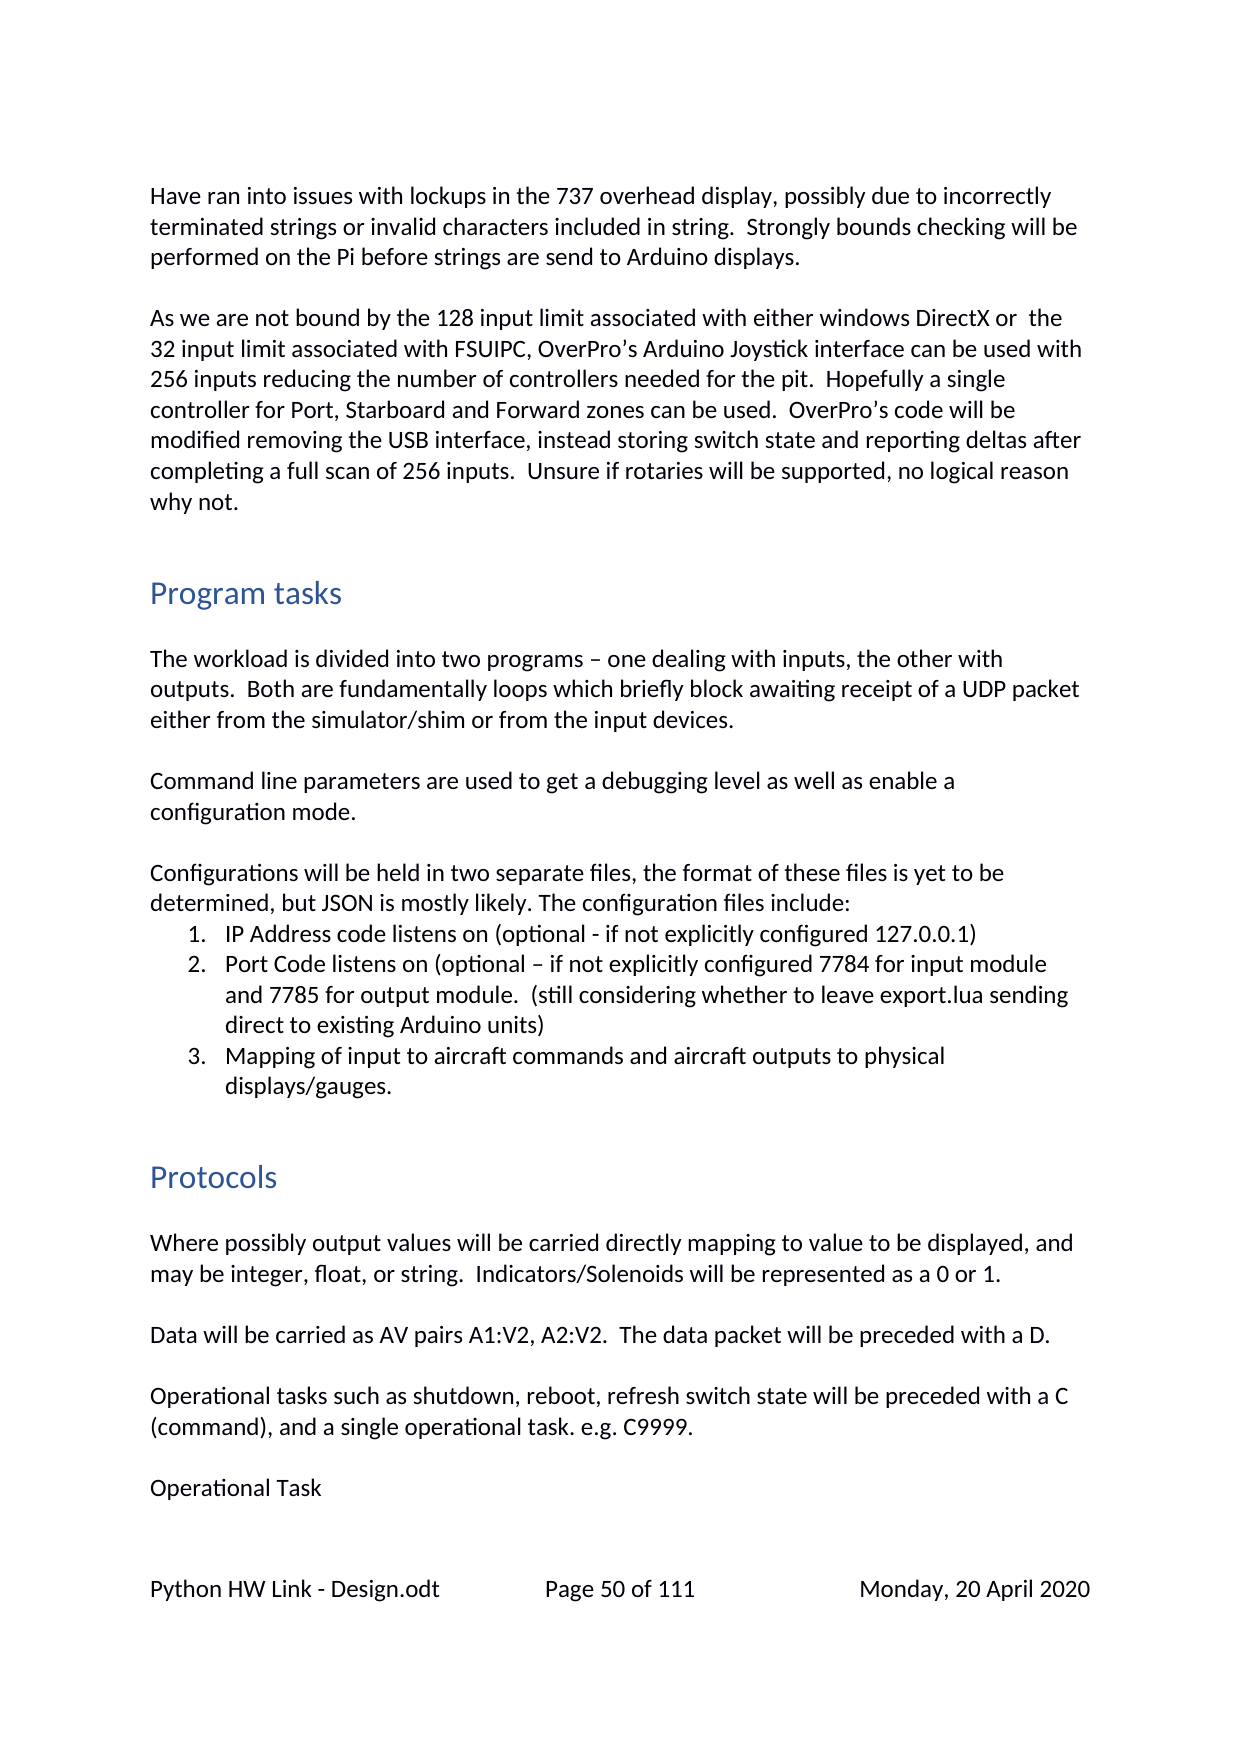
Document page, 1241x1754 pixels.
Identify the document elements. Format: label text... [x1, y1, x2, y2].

text As we are not bound by the 128 input limit associated with either windows DirectX or the 32 input limit associated with FSUIPC, OverPro’s Arduino Joystick interface can be used with 256 inputs reducing the number of controllers needed for the pit. Hopefully a single controller for Port, Starboard and Forward zones can be used. OverPro’s code will be modified removing the USB interface, instead storing switch state and reporting deltas after completing a full scan of 256 inputs. Unsure if rotaries will be supported, no logical reason why not. [150, 303, 1090, 516]
subtitle Protocols [150, 1156, 1090, 1197]
text Operational tasks such as shutdown, reboot, refresh switch state will be preceded with a C (command), and a single operational task. e.g. C9999. [150, 1380, 1090, 1441]
subtitle Program tasks [150, 572, 1090, 612]
list IP Address code listens on (optional - if not explicitly configured 127.0.0.1) [187, 918, 1090, 948]
text Configurations will be held in two separate files, the format of these files is yet to be determined, but JSON is mostly likely. The configuration files include: [150, 857, 1090, 918]
text Where possibly output values will be carried directly mapping to value to be displayed, and may be integer, float, or string. Indicators/Solenoids will be represented as a 0 or 1. [150, 1228, 1090, 1289]
text The workload is divided into two programs – one dealing with inputs, the other with outputs. Both are fundamentally loops which briefly block awaiting receipt of a UDP packet either from the simulator/shim or from the input devices. [150, 643, 1090, 734]
list Port Code listens on (optional – if not explicitly configured 7784 for input module and 7785 for output module. (still considering whether to leave export.lua sending direct to existing Arduino units) [187, 948, 1090, 1040]
list Mapping of input to aircraft commands and aircraft outputs to physical displays/gauges. [187, 1040, 1090, 1101]
text Operational Task [150, 1472, 1090, 1502]
text Command line parameters are used to get a debugging level as well as enable a configuration mode. [150, 765, 1090, 826]
text Data will be carried as AV pairs A1:V2, A2:V2. The data packet will be preceded with a D. [150, 1319, 1090, 1350]
text Have ran into issues with lockups in the 737 overhead display, possibly due to incorrectly terminated strings or invalid characters included in string. Strongly bounds checking will be performed on the Pi before strings are send to Arduino displays. [150, 181, 1090, 272]
